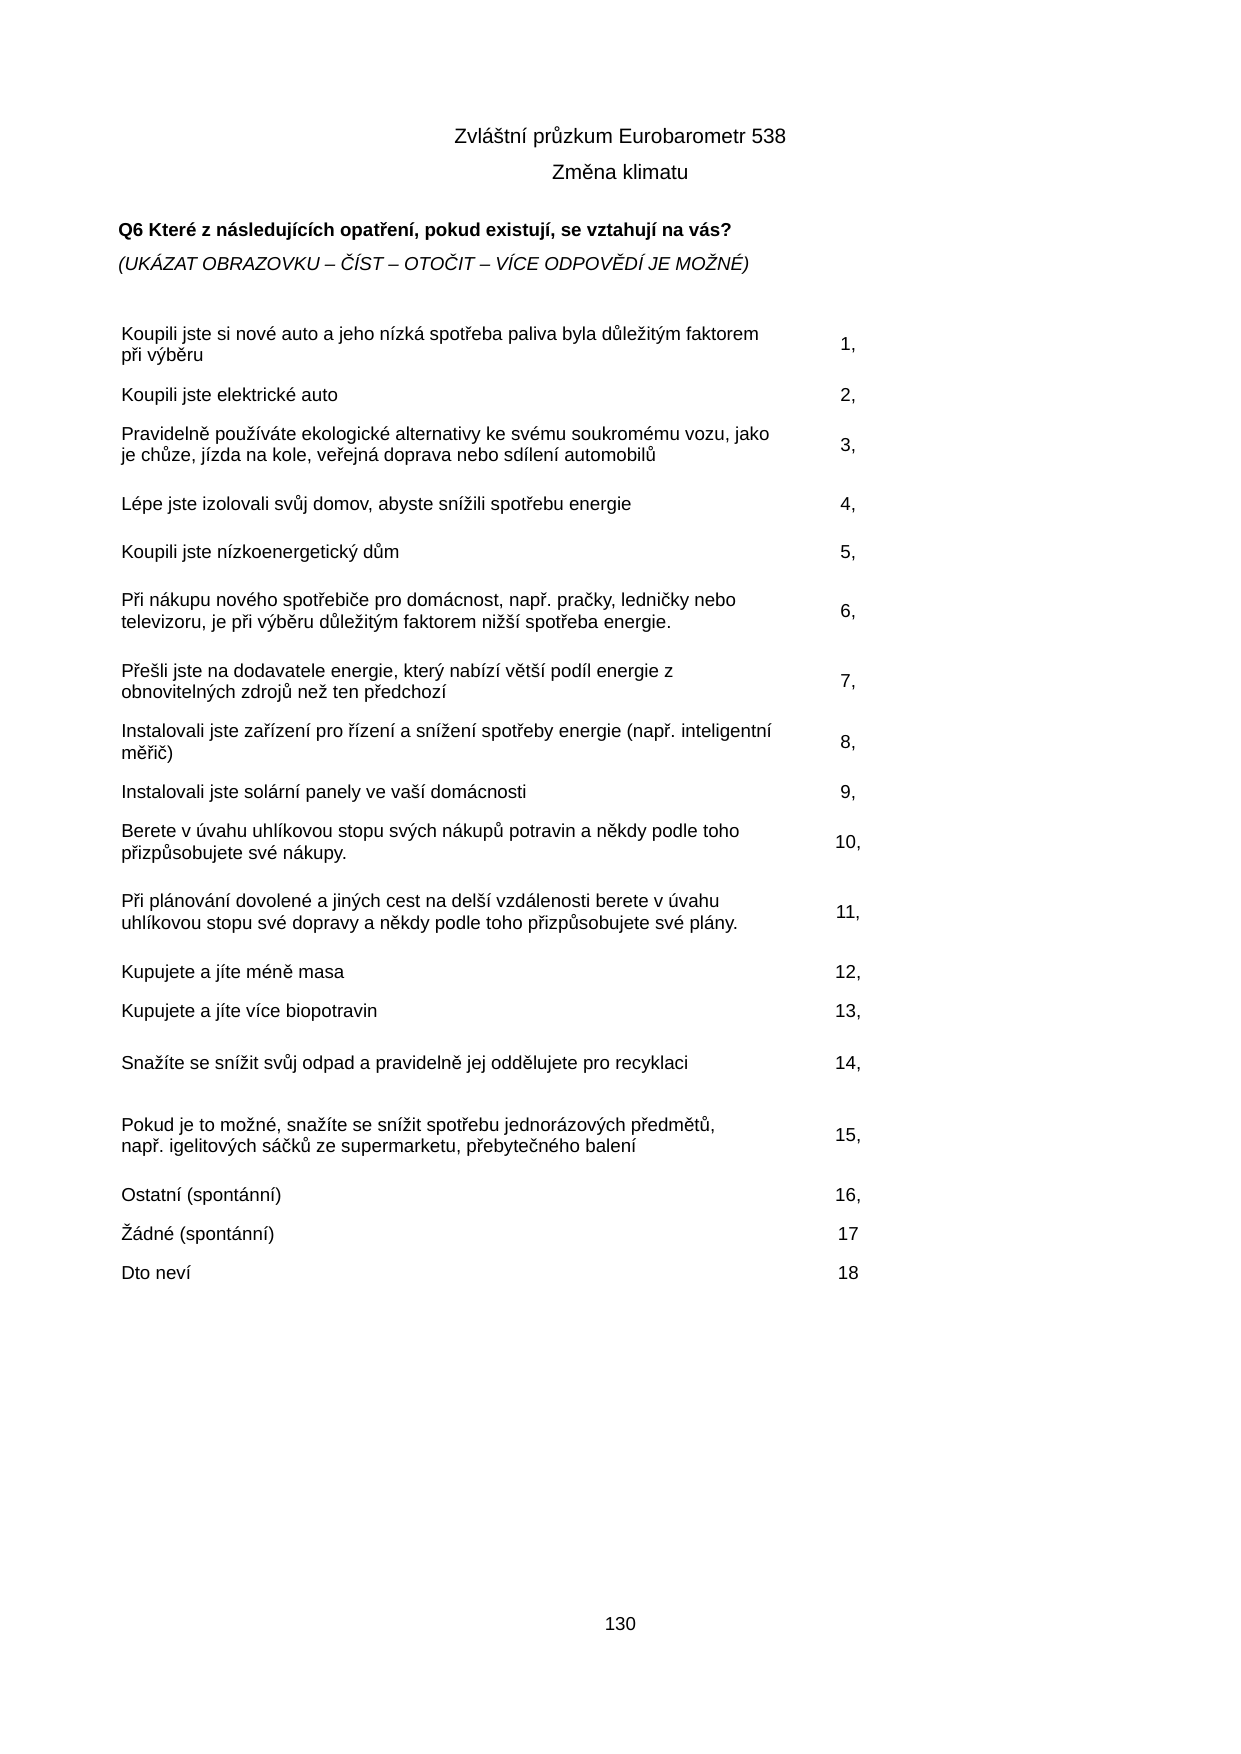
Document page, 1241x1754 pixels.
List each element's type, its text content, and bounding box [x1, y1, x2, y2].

table_cell 5, [779, 532, 917, 571]
table_cell Snažíte se snížit svůj odpad a pravidelně jej oddělujete pro recyklaci [118, 1030, 779, 1095]
table_cell Žádné (spontánní) [118, 1214, 779, 1253]
table_cell 4, [779, 475, 917, 532]
table_cell Při nákupu nového spotřebiče pro domácnost, např. pračky, ledničky nebo televizoru, je při výběru důležitým faktorem nižší spotřeba energie. [118, 571, 779, 651]
table_cell 8, [779, 711, 917, 772]
table_header 1, [779, 314, 917, 374]
table_cell Kupujete a jíte méně masa [118, 952, 779, 991]
table_cell Lépe jste izolovali svůj domov, abyste snížili spotřebu energie [118, 475, 779, 532]
table_cell Instalovali jste zařízení pro řízení a snížení spotřeby energie (např. inteligentní měřič) [118, 711, 779, 772]
table_cell 12, [779, 952, 917, 991]
table_cell 3, [779, 414, 917, 474]
table_cell Pravidelně používáte ekologické alternativy ke svému soukromému vozu, jako je chůze, jízda na kole, veřejná doprava nebo sdílení automobilů [118, 414, 779, 474]
table_cell Dto neví [118, 1253, 779, 1292]
table_cell Ostatní (spontánní) [118, 1175, 779, 1214]
table_cell Při plánování dovolené a jiných cest na delší vzdálenosti berete v úvahu uhlíkovou stopu své dopravy a někdy podle toho přizpůsobujete své plány. [118, 872, 779, 952]
table_cell Přešli jste na dodavatele energie, který nabízí větší podíl energie z obnovitelných zdrojů než ten předchozí [118, 651, 779, 711]
table_cell Kupujete a jíte více biopotravin [118, 991, 779, 1030]
table_cell Pokud je to možné, snažíte se snížit spotřebu jednorázových předmětů, např. igelitových sáčků ze supermarketu, přebytečného balení [118, 1095, 779, 1174]
table_cell 14, [779, 1030, 917, 1095]
table_header Koupili jste si nové auto a jeho nízká spotřeba paliva byla důležitým faktorem při výběru [118, 314, 779, 374]
table_cell 15, [779, 1095, 917, 1174]
table_cell 11, [779, 872, 917, 952]
text Q6 Které z následujících opatření, pokud existují, se vztahují na vás? [118, 219, 1122, 241]
table_cell 9, [779, 772, 917, 811]
table_cell 13, [779, 991, 917, 1030]
table_cell 10, [779, 811, 917, 872]
table_cell 16, [779, 1175, 917, 1214]
table_cell 18 [779, 1253, 917, 1292]
table_cell Instalovali jste solární panely ve vaší domácnosti [118, 772, 779, 811]
table_cell Berete v úvahu uhlíkovou stopu svých nákupů potravin a někdy podle toho přizpůsobujete své nákupy. [118, 811, 779, 872]
table_cell 2, [779, 375, 917, 414]
table_cell 6, [779, 571, 917, 651]
table_cell 17 [779, 1214, 917, 1253]
table_cell Koupili jste elektrické auto [118, 375, 779, 414]
table_cell Koupili jste nízkoenergetický dům [118, 532, 779, 571]
text (UKÁZAT OBRAZOVKU – ČÍST – OTOČIT – VÍCE ODPOVĚDÍ JE MOŽNÉ) [118, 253, 1122, 274]
table_cell 7, [779, 651, 917, 711]
